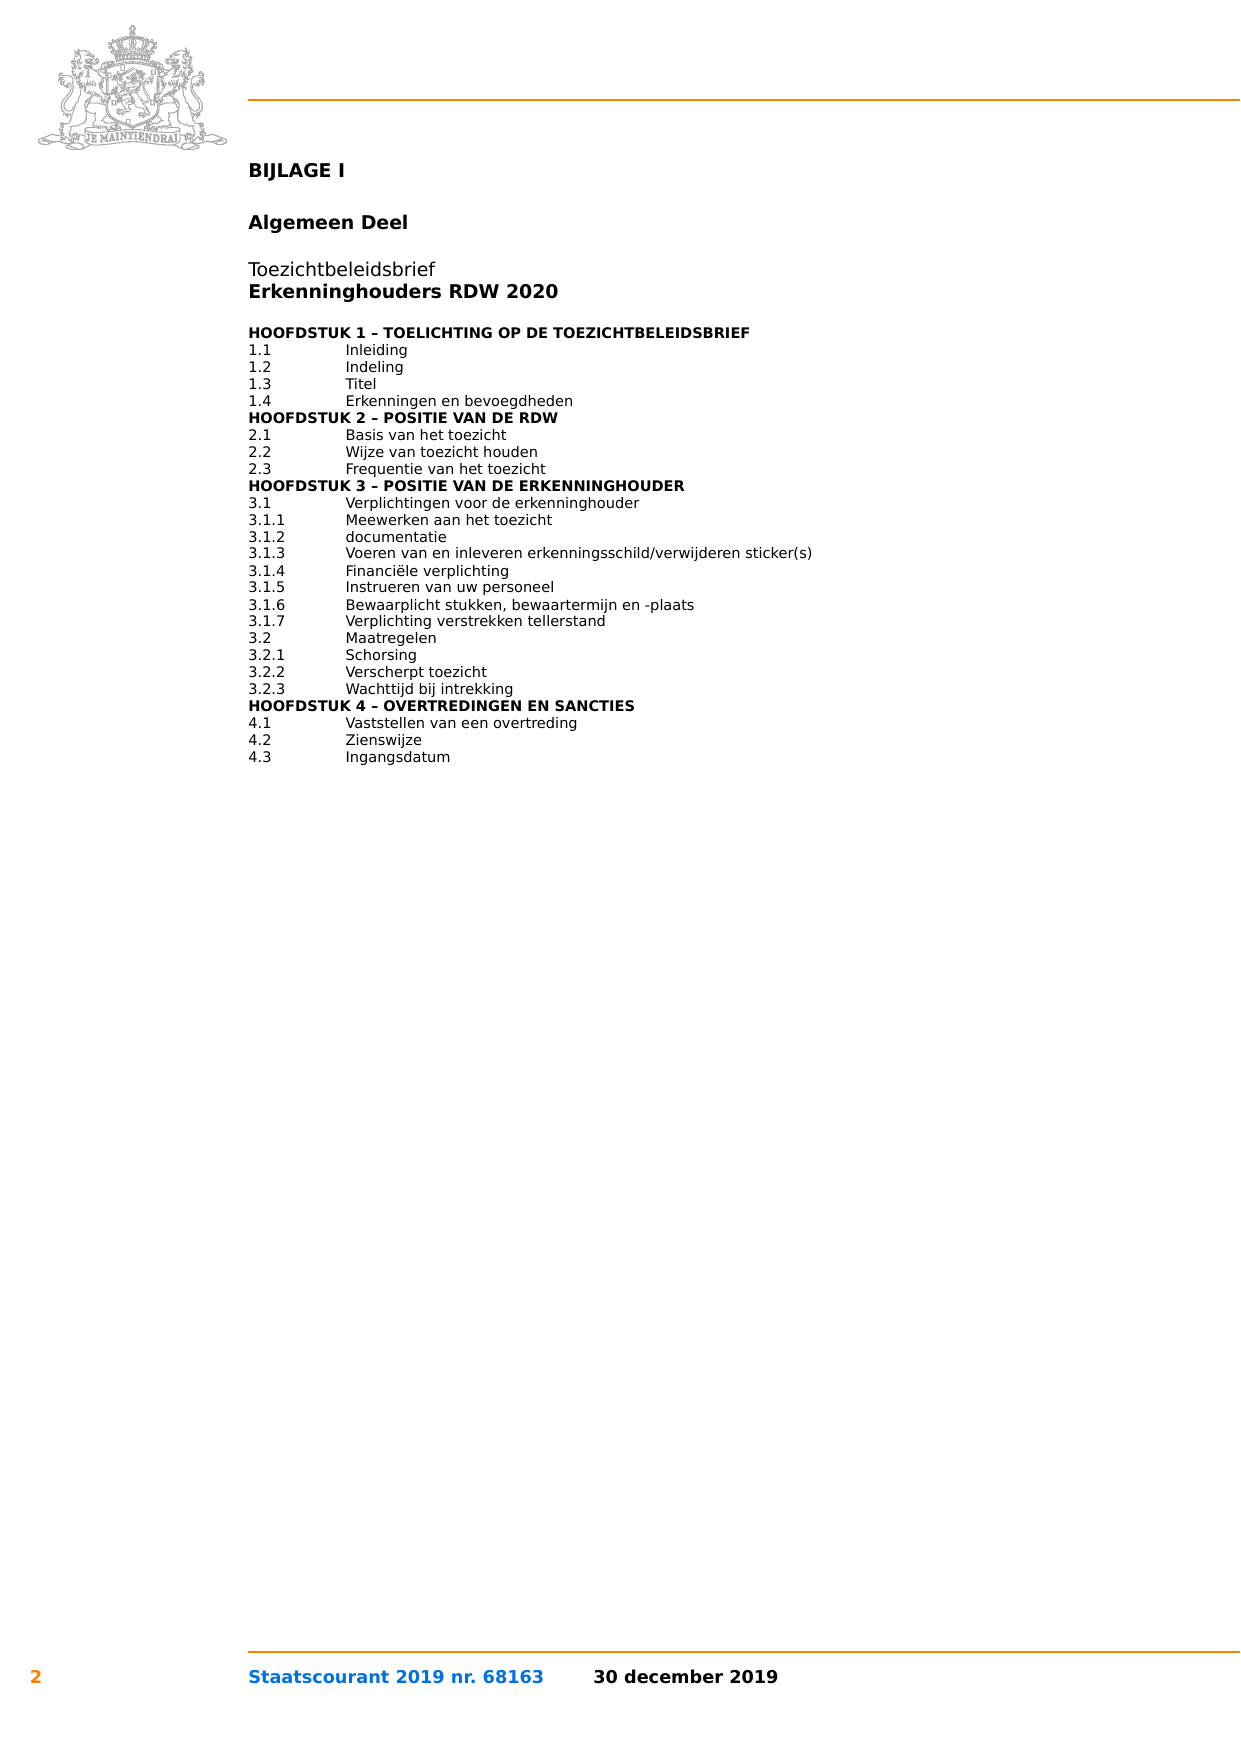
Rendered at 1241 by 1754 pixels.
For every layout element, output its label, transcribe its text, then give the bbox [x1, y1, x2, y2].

table_cell 3.1.2 [248, 529, 339, 545]
text Toezichtbeleidsbrief [248, 259, 1163, 281]
table_cell Vaststellen van een overtreding [340, 715, 1163, 732]
table_cell 3.1 [248, 495, 339, 511]
table_cell 1.1 [248, 342, 339, 359]
table_cell HOOFDSTUK 3 – POSITIE VAN DE ERKENNINGHOUDER [248, 478, 1163, 494]
table_cell Verplichting verstrekken tellerstand [340, 613, 1163, 630]
table_cell 3.1.3 [248, 545, 339, 562]
table_cell 3.1.5 [248, 579, 339, 596]
table_cell 3.1.4 [248, 563, 339, 579]
subtitle BIJLAGE I [248, 160, 1163, 182]
table_cell 2.3 [248, 461, 339, 477]
subtitle Algemeen Deel [248, 212, 1163, 234]
table_cell 2.1 [248, 427, 339, 443]
table_cell 3.1.6 [248, 596, 339, 613]
table_cell 1.4 [248, 393, 339, 409]
table_cell Meewerken aan het toezicht [340, 511, 1163, 528]
table_cell Maatregelen [340, 630, 1163, 647]
table_cell Bewaarplicht stukken, bewaartermijn en -plaats [340, 596, 1163, 613]
table_cell Voeren van en inleveren erkenningsschild/verwijderen sticker(s) [340, 545, 1163, 562]
table_cell Frequentie van het toezicht [340, 461, 1163, 477]
table_cell 3.2.2 [248, 664, 339, 681]
table_cell Verplichtingen voor de erkenninghouder [340, 495, 1163, 511]
table_header HOOFDSTUK 1 – TOELICHTING OP DE TOEZICHTBELEIDSBRIEF [248, 325, 1163, 342]
table_cell Financiële verplichting [340, 563, 1163, 579]
table_cell HOOFDSTUK 2 – POSITIE VAN DE RDW [248, 410, 1163, 427]
table_cell Ingangsdatum [340, 749, 1163, 766]
table_cell 1.2 [248, 359, 339, 376]
table_cell documentatie [340, 529, 1163, 545]
text Erkenninghouders RDW 2020 [248, 281, 1163, 303]
table_cell Schorsing [340, 647, 1163, 664]
table_cell 4.1 [248, 715, 339, 732]
table_cell Instrueren van uw personeel [340, 579, 1163, 596]
table_cell 3.2.1 [248, 647, 339, 664]
table_cell Wijze van toezicht houden [340, 444, 1163, 461]
table_cell 4.3 [248, 749, 339, 766]
table_cell Indeling [340, 359, 1163, 376]
table_cell 3.2 [248, 630, 339, 647]
table_cell Zienswijze [340, 732, 1163, 749]
table_cell 1.3 [248, 376, 339, 393]
table_cell 4.2 [248, 732, 339, 749]
table_cell 3.2.3 [248, 681, 339, 698]
table_cell 3.1.1 [248, 511, 339, 528]
table_cell 3.1.7 [248, 613, 339, 630]
table_cell Wachttijd bij intrekking [340, 681, 1163, 698]
picture [38, 25, 227, 150]
table_cell HOOFDSTUK 4 – OVERTREDINGEN EN SANCTIES [248, 698, 1163, 715]
table_cell 2.2 [248, 444, 339, 461]
table_cell Basis van het toezicht [340, 427, 1163, 443]
table_cell Titel [340, 376, 1163, 393]
table_cell Erkenningen en bevoegdheden [340, 393, 1163, 409]
table_cell Verscherpt toezicht [340, 664, 1163, 681]
table_cell Inleiding [340, 342, 1163, 359]
